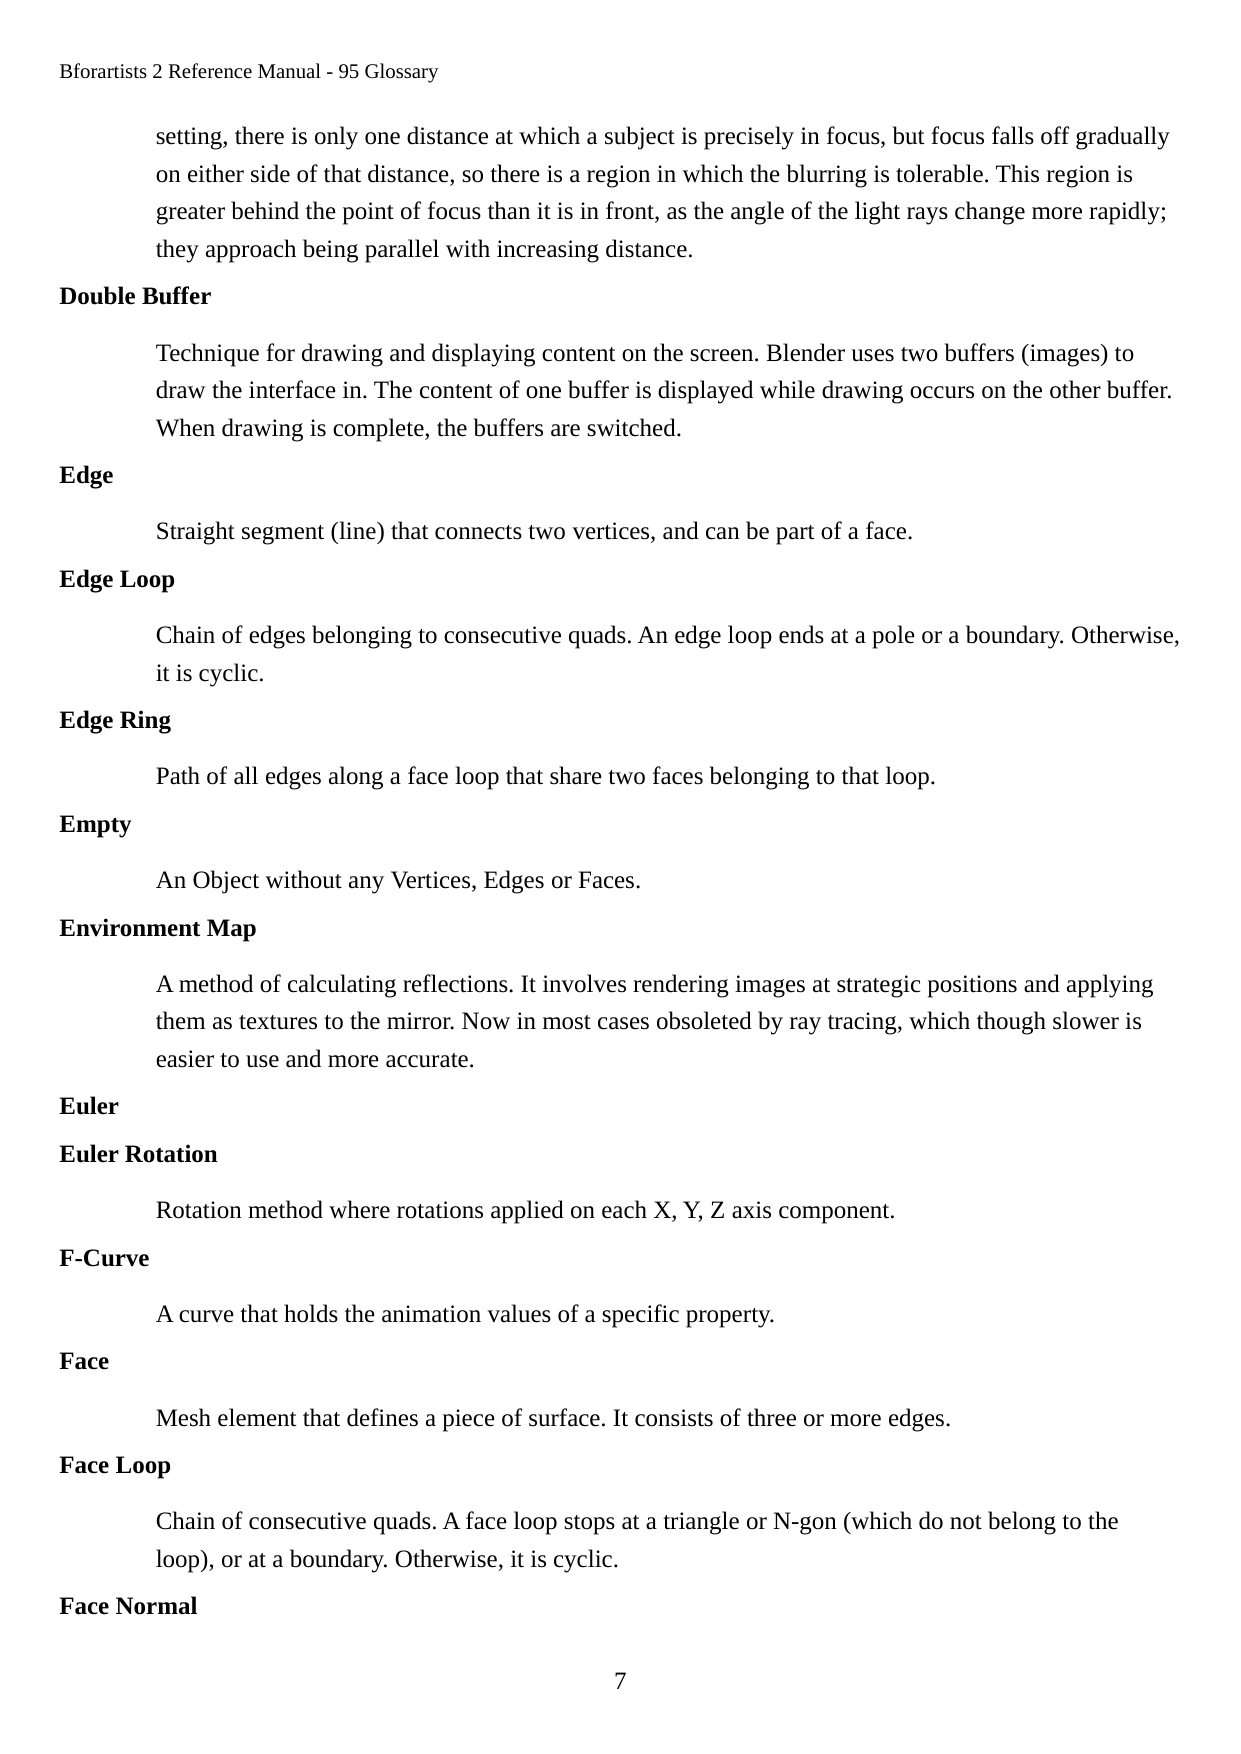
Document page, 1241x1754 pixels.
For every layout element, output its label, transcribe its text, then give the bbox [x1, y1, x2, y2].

subtitle Face [59, 1346, 1181, 1375]
subtitle Environment Map [59, 913, 1181, 941]
list Rotation method where rotations applied on each X, Y, Z axis component. [156, 1186, 1181, 1224]
subtitle Face Loop [59, 1450, 1181, 1479]
list Technique for drawing and displaying content on the screen. Blender uses two buffers (images) to draw the interface in. The content of one buffer is displayed while drawing occurs on the other buffer. When drawing is complete, the buffers are switched. [156, 329, 1181, 441]
list A curve that holds the animation values of a specific property. [156, 1290, 1181, 1328]
subtitle Face Normal [59, 1591, 1181, 1620]
subtitle Euler Rotation [59, 1139, 1181, 1168]
list setting, there is only one distance at which a subject is precisely in focus, but focus falls off gradually on either side of that distance, so there is a region in which the blurring is tolerable. This region is greater behind the point of focus than it is in front, as the angle of the light rays change more rapidly; they approach being parallel with increasing distance. [156, 113, 1181, 263]
list Mesh element that defines a piece of surface. It consists of three or more edges. [156, 1394, 1181, 1431]
subtitle Double Buffer [59, 281, 1181, 310]
subtitle Edge Ring [59, 705, 1181, 734]
subtitle Euler [59, 1091, 1181, 1120]
list Path of all edges along a face loop that share two faces belonging to that loop. [156, 753, 1181, 790]
list Chain of edges belonging to consecutive quads. An edge loop ends at a pole or a boundary. Otherwise, it is cyclic. [156, 611, 1181, 686]
subtitle Empty [59, 809, 1181, 838]
subtitle F-Curve [59, 1243, 1181, 1271]
list An Object without any Vertices, Edges or Faces. [156, 856, 1181, 894]
list Straight segment (line) that connects two vertices, and can be part of a face. [156, 508, 1181, 545]
list Chain of consecutive quads. A face loop stops at a triangle or N-gon (which do not belong to the loop), or at a boundary. Otherwise, it is cyclic. [156, 1498, 1181, 1573]
list A method of calculating reflections. It involves rendering images at strategic positions and applying them as textures to the mirror. Now in most cases obsoleted by ray tracing, which though slower is easier to use and more accurate. [156, 960, 1181, 1073]
subtitle Edge [59, 460, 1181, 489]
subtitle Edge Loop [59, 564, 1181, 593]
